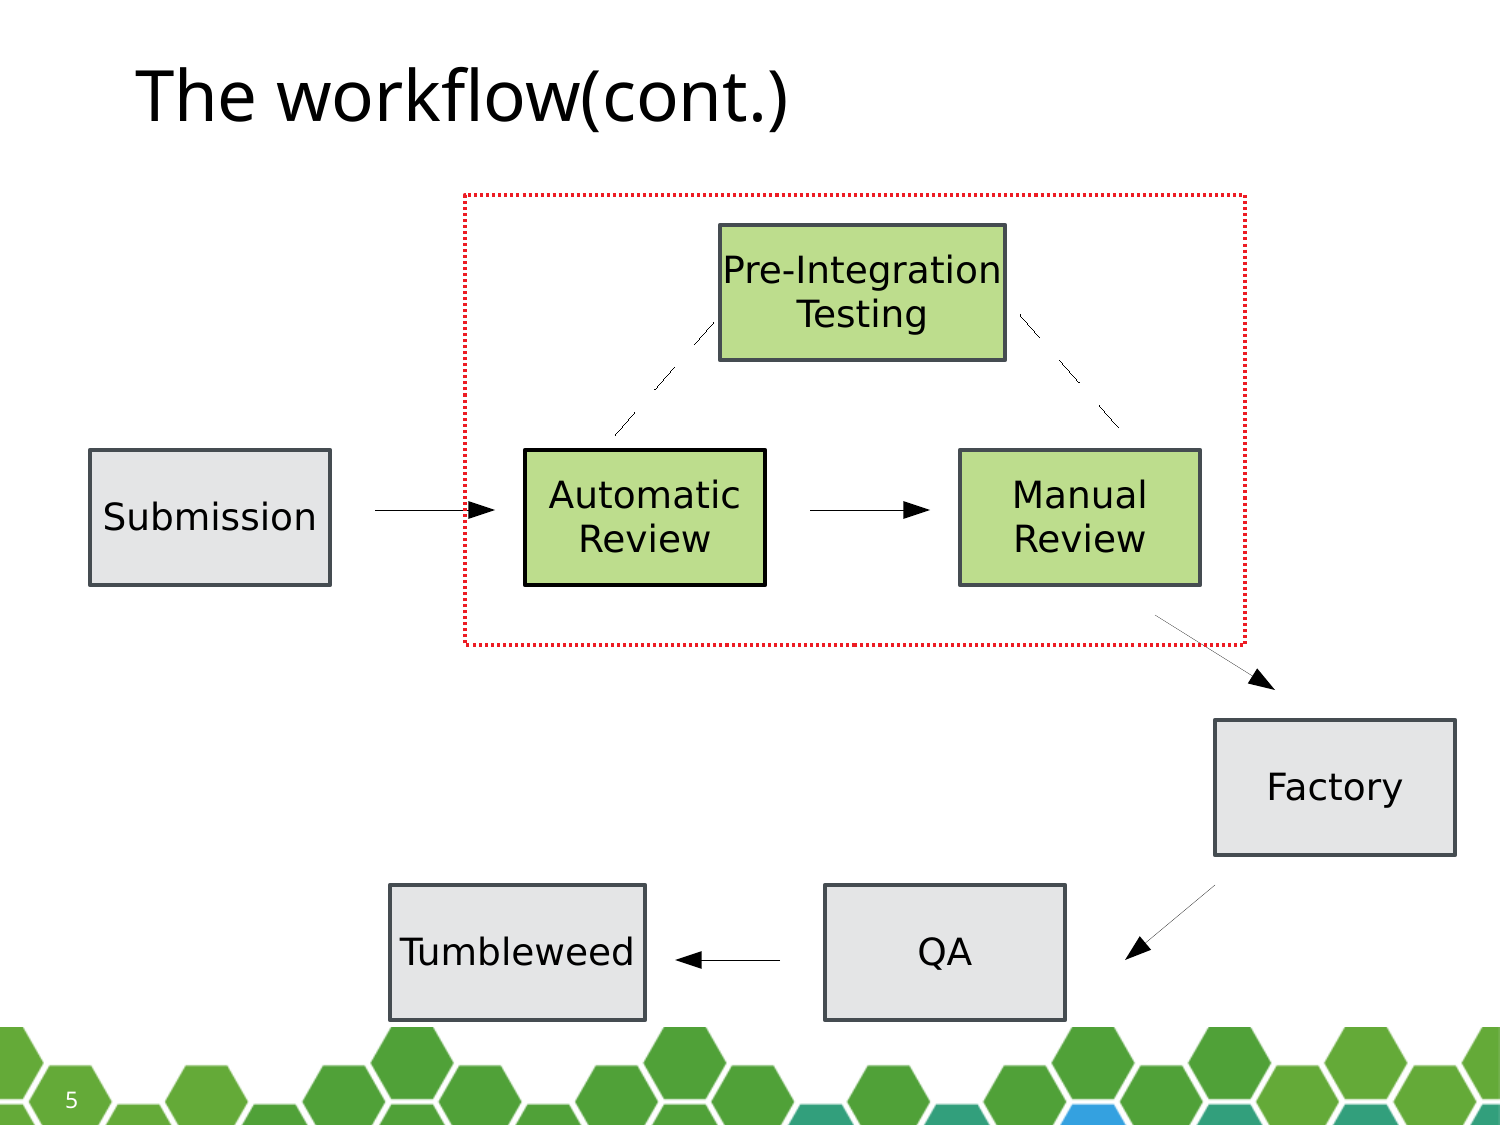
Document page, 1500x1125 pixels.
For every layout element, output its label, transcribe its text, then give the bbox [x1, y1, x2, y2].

text_box QA [825, 885, 1066, 1021]
title The workflow(cont.) [135, 12, 1372, 175]
text_box Submission [90, 450, 331, 586]
text_box Automatic Review [525, 450, 766, 586]
text_box Pre-Integration Testing [720, 224, 1006, 361]
text_box Manual Review [960, 450, 1201, 586]
text_box Tumbleweed [390, 885, 646, 1021]
picture [0, 1027, 1500, 1125]
text_box Factory [1215, 720, 1456, 856]
